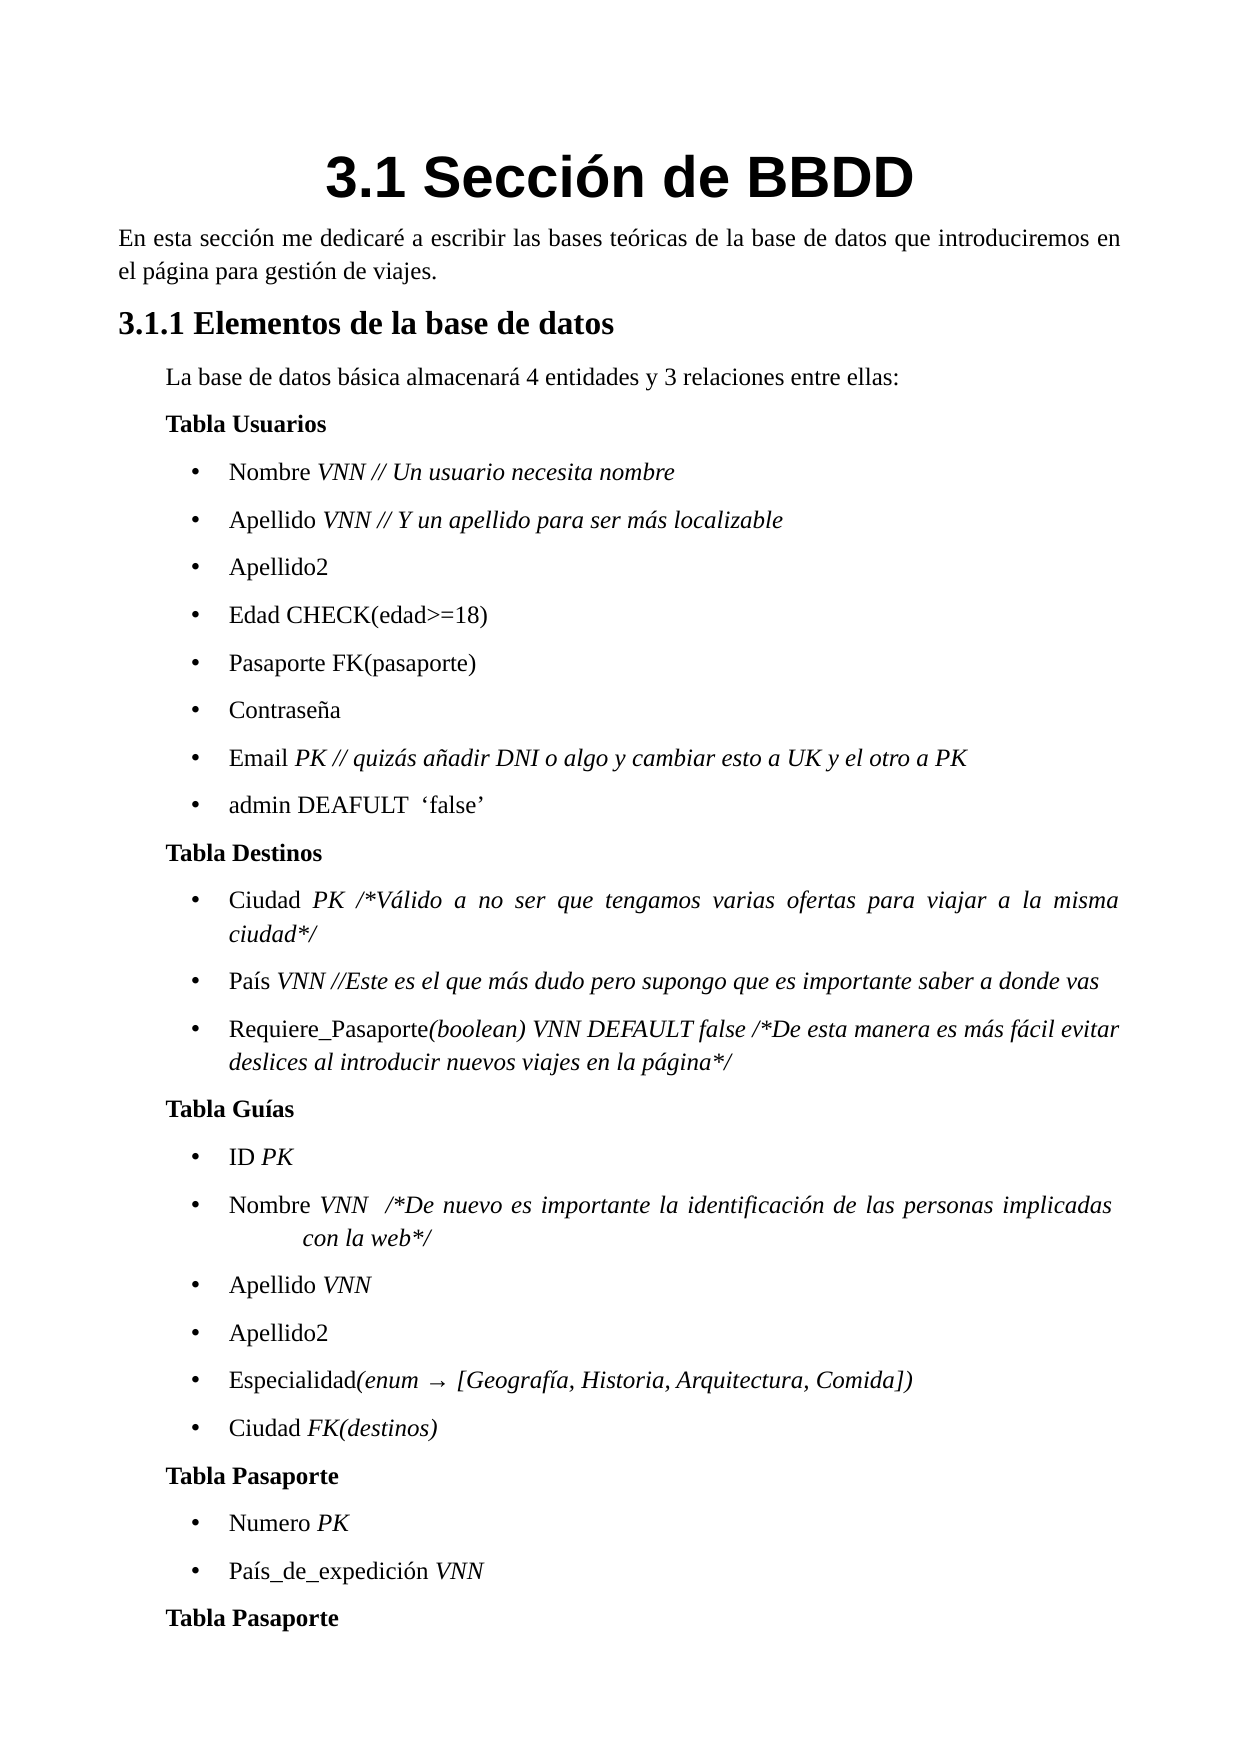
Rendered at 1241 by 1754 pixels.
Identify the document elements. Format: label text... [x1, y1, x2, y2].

list Numero PK [191, 1508, 1122, 1537]
list Email PK // quizás añadir DNI o algo y cambiar esto a UK y el otro a PK [191, 743, 1122, 772]
list Apellido VNN // Y un apellido para ser más localizable [191, 505, 1122, 533]
list admin DEAFULT ‘false’ [191, 790, 1122, 819]
text Tabla Destinos [153, 838, 1122, 867]
text Tabla Pasaporte [153, 1461, 1122, 1489]
list Requiere_Pasaporte(boolean) VNN DEFAULT false /*De esta manera es más fácil evitar deslices al introducir nuevos viajes en la página*/ [191, 1014, 1122, 1076]
text Tabla Guías [153, 1094, 1122, 1123]
list Apellido2 [191, 552, 1122, 581]
list País_de_expedición VNN [191, 1556, 1122, 1585]
list ID PK [191, 1142, 1122, 1171]
list Pasaporte FK(pasaporte) [191, 648, 1122, 676]
list Ciudad PK /*Válido a no ser que tengamos varias ofertas para viajar a la misma ciudad*/ [191, 886, 1122, 947]
text La base de datos básica almacenará 4 entidades y 3 relaciones entre ellas: [153, 362, 1122, 391]
list Especialidad(enum → [Geografía, Historia, Arquitectura, Comida]) [191, 1366, 1122, 1394]
list País VNN //Este es el que más dudo pero supongo que es importante saber a donde vas [191, 966, 1122, 995]
list Nombre VNN // Un usuario necesita nombre [191, 457, 1122, 486]
text En esta sección me dedicaré a escribir las bases teóricas de la base de datos que introduciremos en el página para gestión de viajes. [118, 223, 1122, 284]
list Edad CHECK(edad>=18) [191, 600, 1122, 629]
list Ciudad FK(destinos) [191, 1413, 1122, 1442]
list Apellido VNN [191, 1270, 1122, 1299]
title 3.1 Sección de BBDD [118, 143, 1122, 210]
text Tabla Pasaporte [153, 1603, 1122, 1632]
list Nombre VNN /*De nuevo es importante la identificación de las personas implicadas con la web*/ [191, 1190, 1122, 1251]
list Contraseña [191, 695, 1122, 724]
list Apellido2 [191, 1318, 1122, 1347]
text 3.1.1 Elementos de la base de datos [118, 303, 1122, 342]
text Tabla Usuarios [153, 409, 1122, 438]
